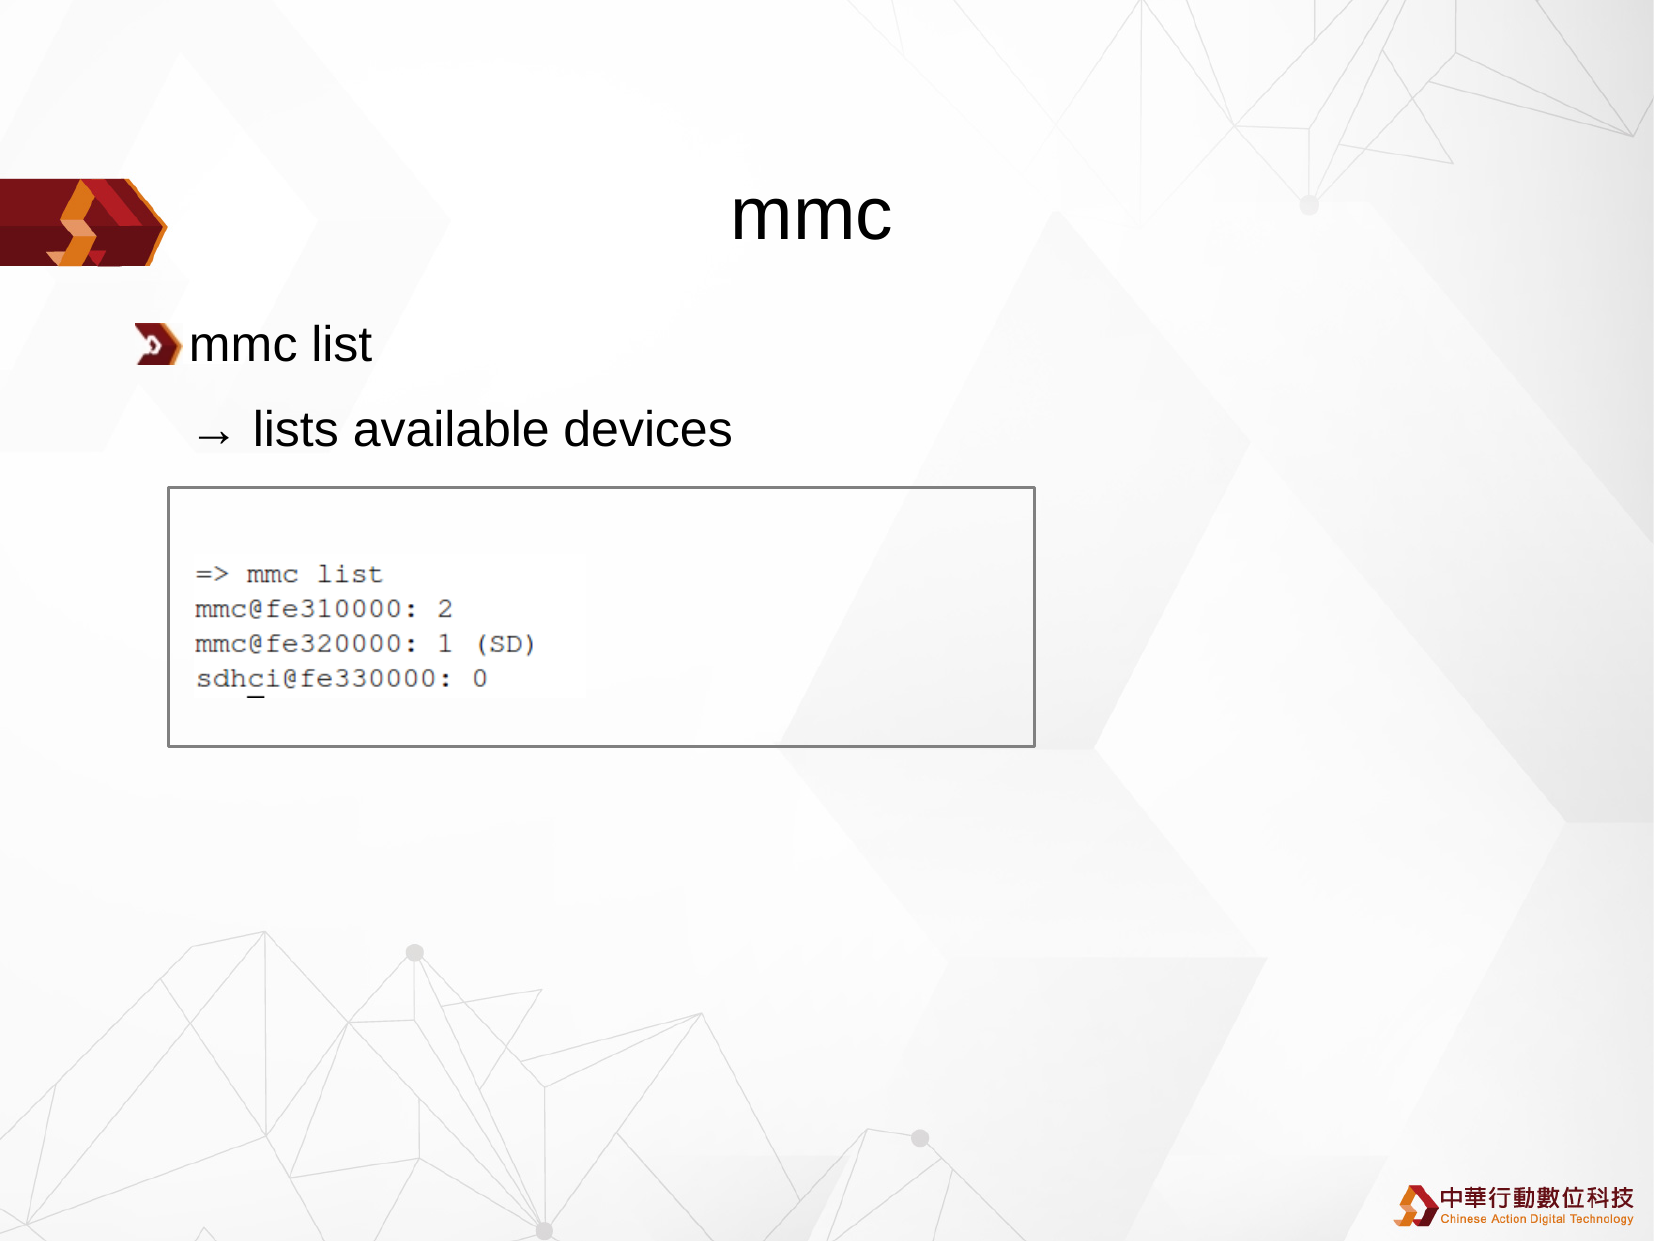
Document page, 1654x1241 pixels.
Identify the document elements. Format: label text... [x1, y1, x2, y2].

list mmc list → lists available devices [118, 316, 1471, 1036]
title mmc [118, 129, 1506, 298]
picture [0, 0, 1654, 1241]
